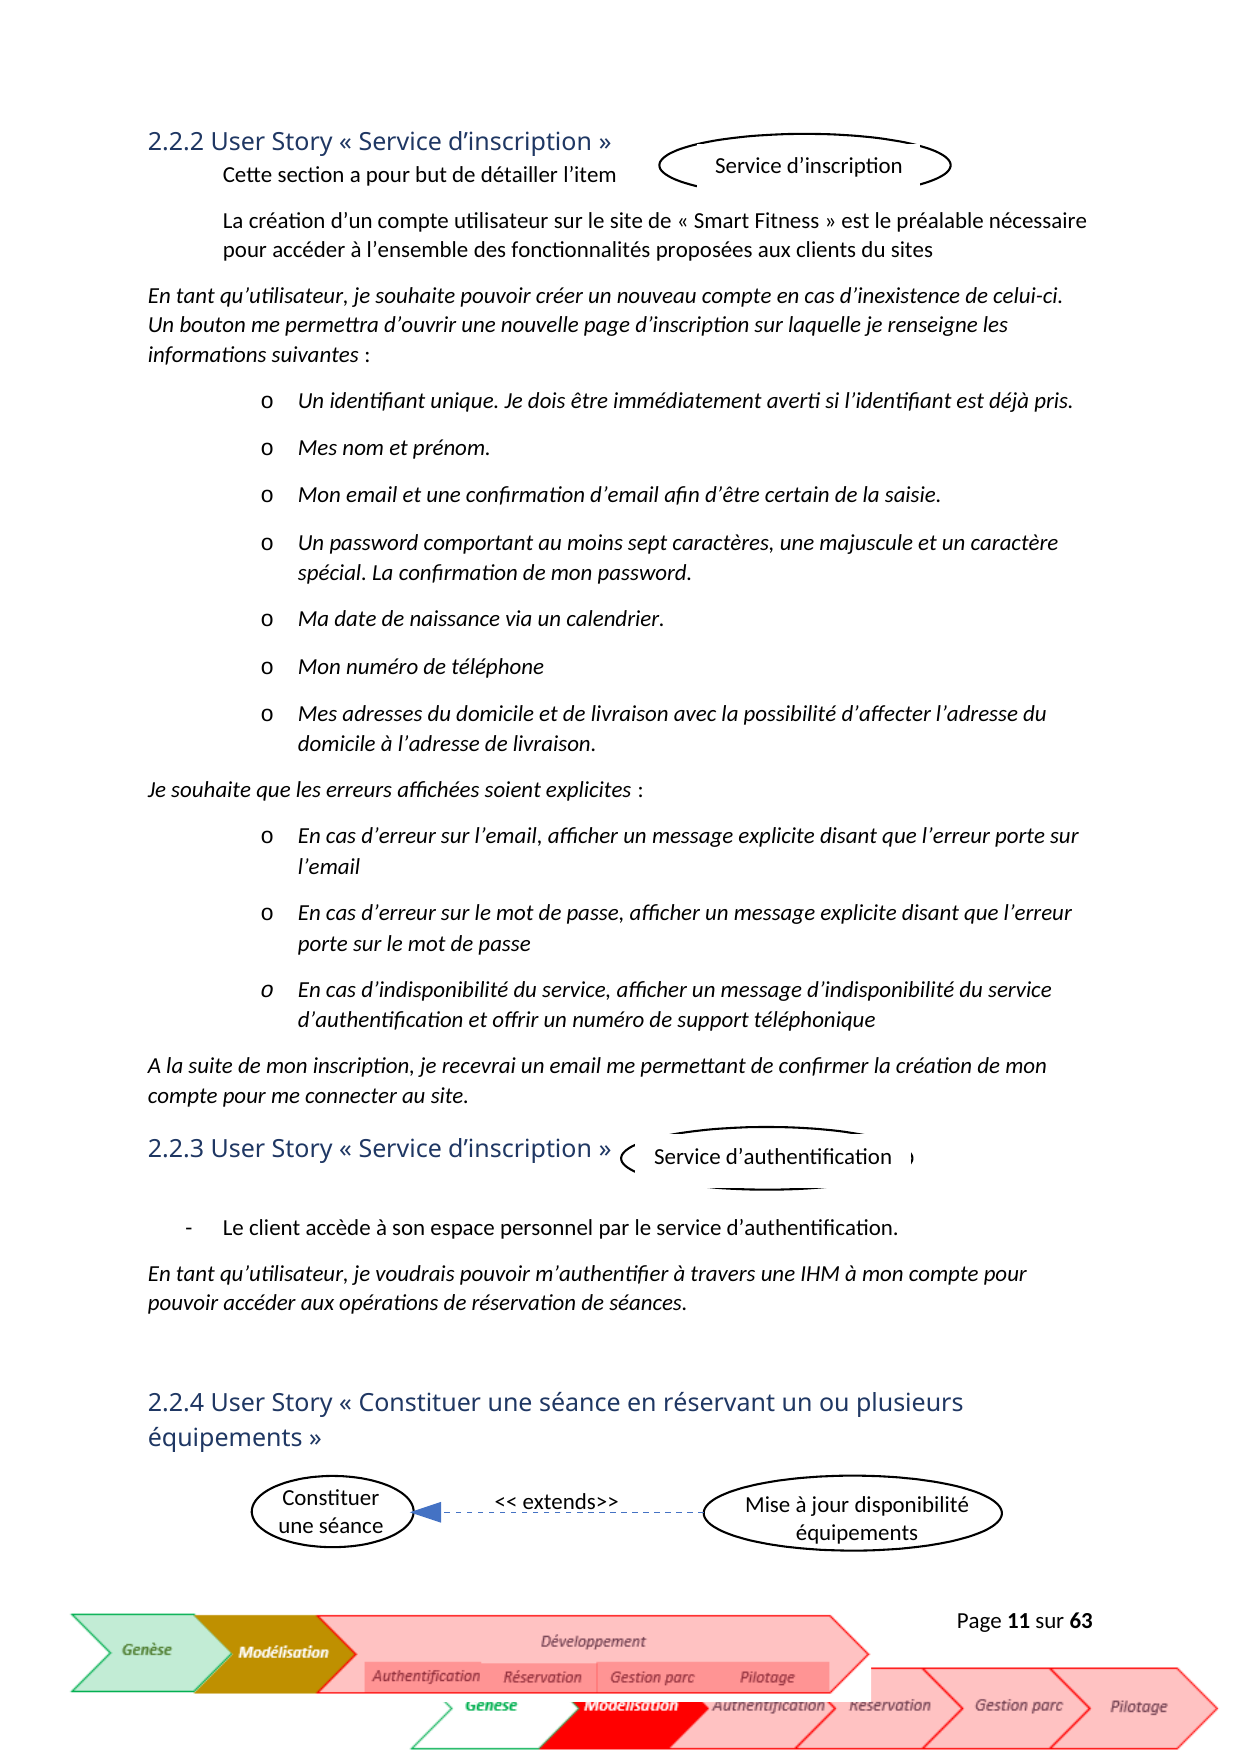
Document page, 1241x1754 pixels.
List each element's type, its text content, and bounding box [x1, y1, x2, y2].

list En cas d’erreur sur le mot de passe, afficher un message explicite disant que l’erreur porte sur le mot de passe [260, 898, 1092, 957]
list Le client accède à son espace personnel par le service d’authentification. [185, 1213, 1092, 1241]
list En cas d’erreur sur l’email, afficher un message explicite disant que l’erreur porte sur l’email [260, 822, 1092, 880]
list Mon numéro de téléphone [260, 652, 1092, 681]
list La création d’un compte utilisateur sur le site de « Smart Fitness » est le préalable nécessaire pour accéder à l’ensemble des fonctionnalités proposées aux clients du sites [223, 206, 1092, 263]
text Constituer une séance [266, 1483, 395, 1539]
list Mes adresses du domicile et de livraison avec la possibilité d’affecter l’adresse du domicile à l’adresse de livraison. [260, 699, 1092, 758]
text En tant qu’utilisateur, je souhaite pouvoir créer un nouveau compte en cas d’inexistence de celui-ci. Un bouton me permettra d’ouvrir une nouvelle page d’inscription sur laquelle je renseigne les informations suivantes : [148, 281, 1092, 368]
picture [66, 1607, 1221, 1754]
list En cas d’indisponibilité du service, afficher un message d’indisponibilité du service d’authentification et offrir un numéro de support téléphonique [260, 975, 1092, 1033]
text Je souhaite que les erreurs affichées soient explicites : [148, 776, 1092, 804]
list Un identifiant unique. Je dois être immédiatement averti si l’identifiant est déjà pris. [260, 386, 1092, 415]
text Service d’authentification [650, 1142, 896, 1170]
text << extends>> [482, 1487, 630, 1516]
text En tant qu’utilisateur, je voudrais pouvoir m’authentifier à travers une IHM à mon compte pour pouvoir accéder aux opérations de réservation de séances. [148, 1259, 1092, 1316]
subtitle 2.2.4 User Story « Constituer une séance en réservant un ou plusieurs équipements » [148, 1384, 1092, 1454]
list Mes nom et prénom. [260, 433, 1092, 462]
list Ma date de naissance via un calendrier. [260, 604, 1092, 634]
text Service d’inscription [712, 152, 905, 180]
list Cette section a pour but de détailler l’item [223, 160, 695, 188]
subtitle 2.2.2 User Story « Service d’inscription » [148, 124, 1092, 198]
subtitle 2.2.3 User Story « Service d’inscription » [148, 1131, 1092, 1188]
text A la suite de mon inscription, je recevrai un email me permettant de confirmer la création de mon compte pour me connecter au site. [148, 1051, 1092, 1109]
list [920, 160, 1092, 188]
list Mon email et une confirmation d’email afin d’être certain de la saisie. [260, 481, 1092, 510]
text Mise à jour disponibilité équipements [712, 1490, 1000, 1546]
text [938, 1521, 1001, 1546]
list Un password comportant au moins sept caractères, une majuscule et un caractère spécial. La confirmation de mon password. [260, 528, 1092, 586]
